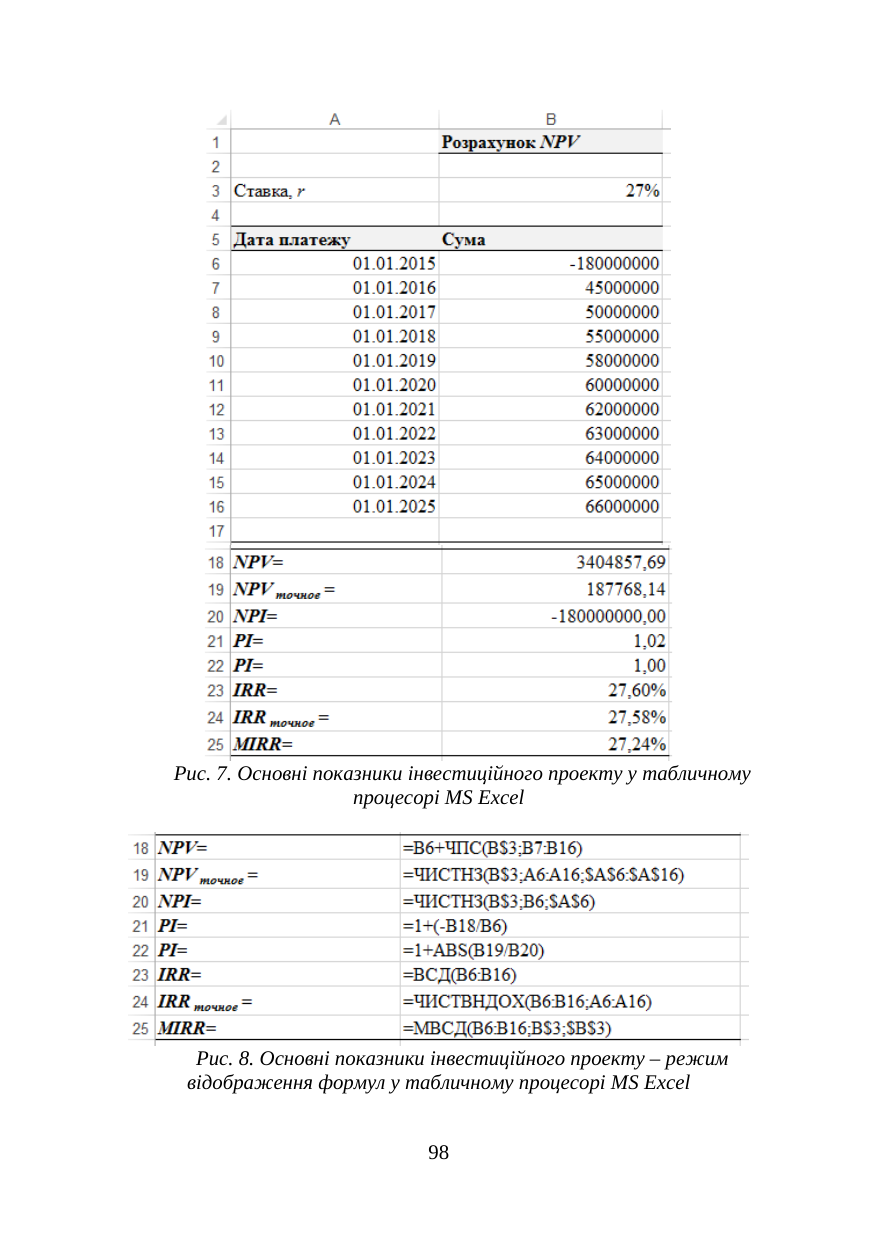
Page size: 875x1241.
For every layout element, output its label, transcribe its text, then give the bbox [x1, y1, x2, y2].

picture [128, 832, 749, 1046]
text Рис. 8. Основні показники інвестиційного проекту – режим відображення формул у табличному процесорі MS Excel [94, 1046, 782, 1094]
picture [204, 103, 673, 761]
text Рис. 7. Основні показники інвестиційного проекту у табличному процесорі MS Excel [94, 761, 782, 809]
